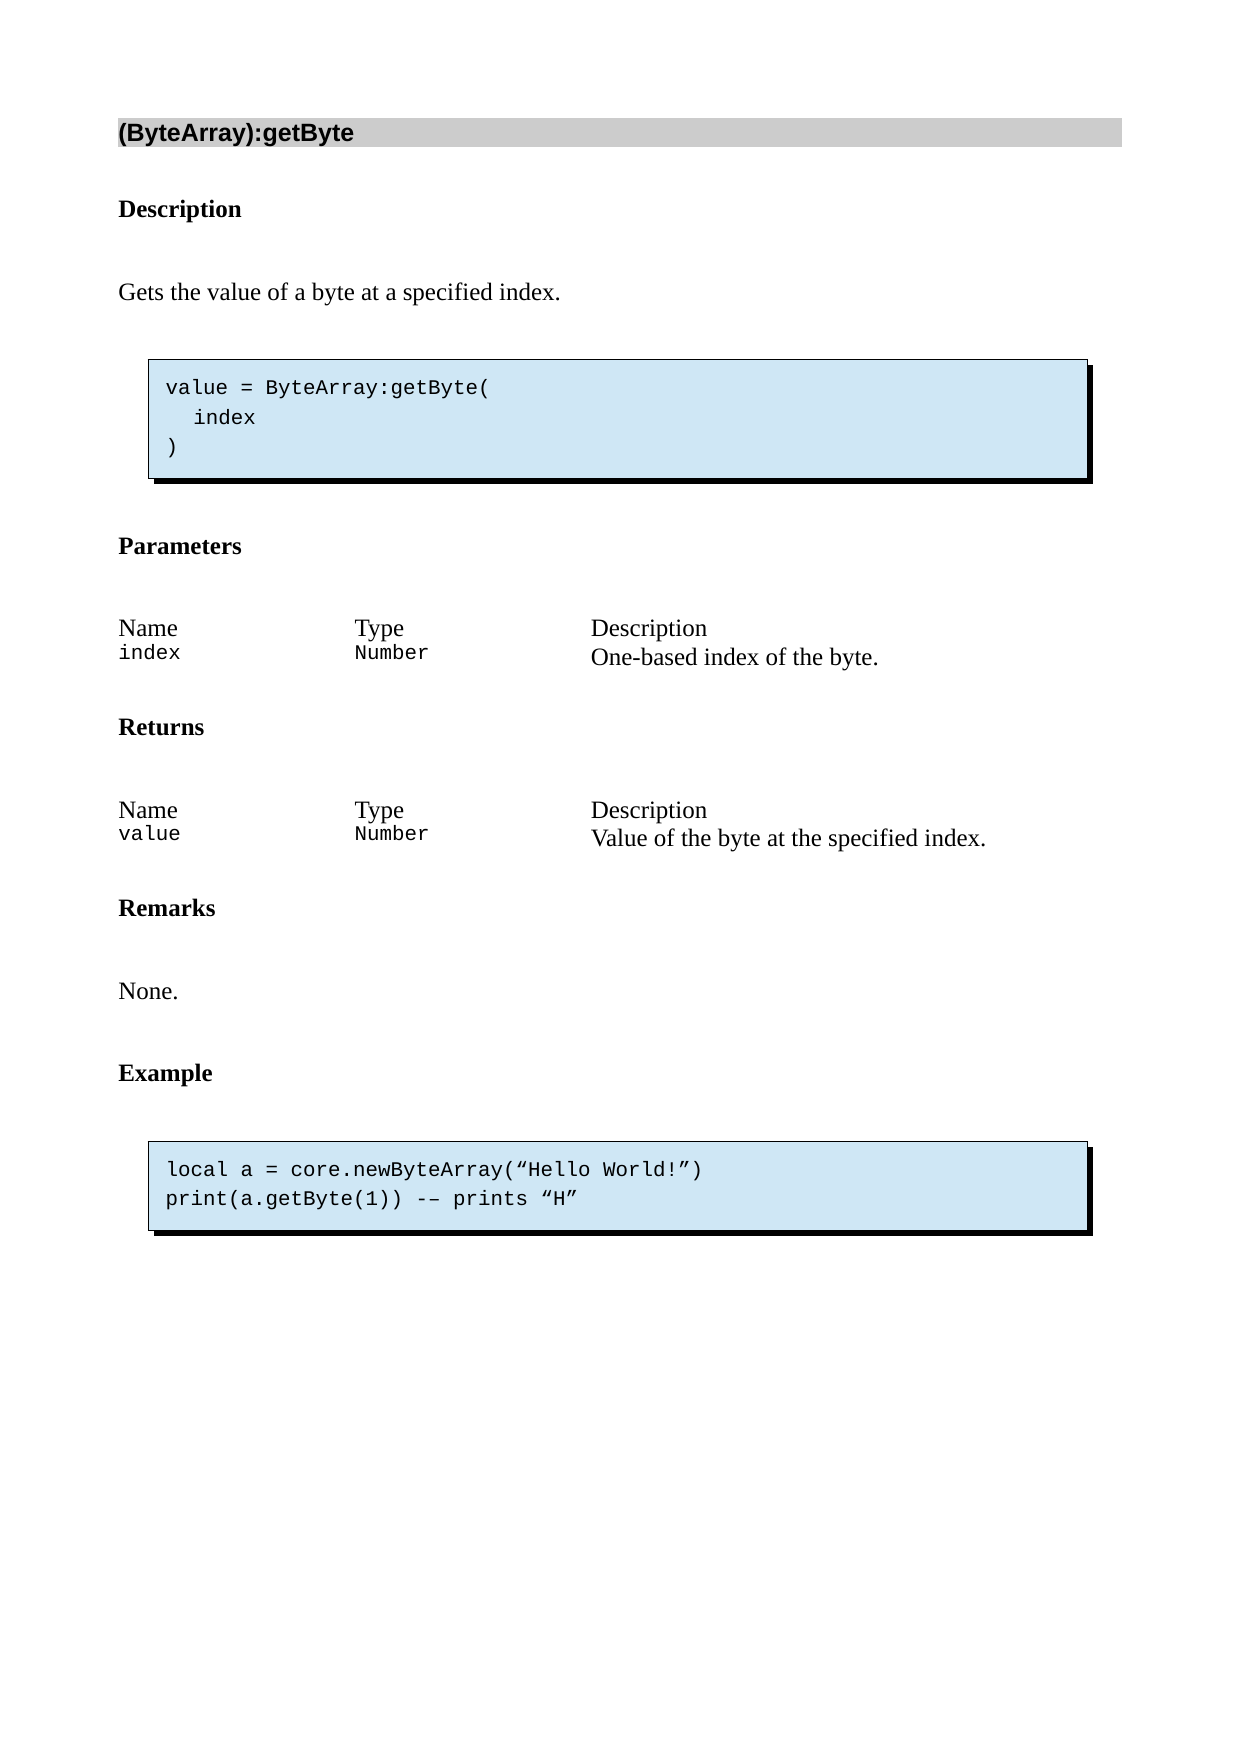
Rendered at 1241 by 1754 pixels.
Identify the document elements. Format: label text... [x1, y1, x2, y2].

text None. [118, 976, 1122, 1005]
text ) [149, 418, 1087, 478]
text value = ByteArray:getByte( [149, 360, 1087, 389]
text Description [118, 194, 1122, 223]
text index [149, 389, 1087, 418]
text Example [118, 1058, 1122, 1087]
table_header Name [118, 614, 354, 642]
table_header Description [591, 614, 1122, 642]
text Parameters [118, 531, 1122, 560]
text local a = core.newByteArray(“Hello World!”) [149, 1142, 1087, 1171]
table_cell Number [354, 824, 591, 852]
table_cell value [118, 824, 354, 852]
table_header Description [591, 795, 1122, 823]
table_cell index [118, 642, 354, 671]
text Gets the value of a byte at a specified index. [118, 277, 1122, 306]
text Returns [118, 712, 1122, 741]
table_header Name [118, 795, 354, 823]
table_header Type [354, 795, 591, 823]
text Remarks [118, 893, 1122, 922]
table_cell Number [354, 642, 591, 671]
subtitle (ByteArray):getByte [118, 118, 1122, 147]
table_header Type [354, 614, 591, 642]
table_cell Value of the byte at the specified index. [591, 824, 1122, 852]
text print(a.getByte(1)) -– prints “H” [149, 1171, 1087, 1230]
table_cell One-based index of the byte. [591, 642, 1122, 671]
